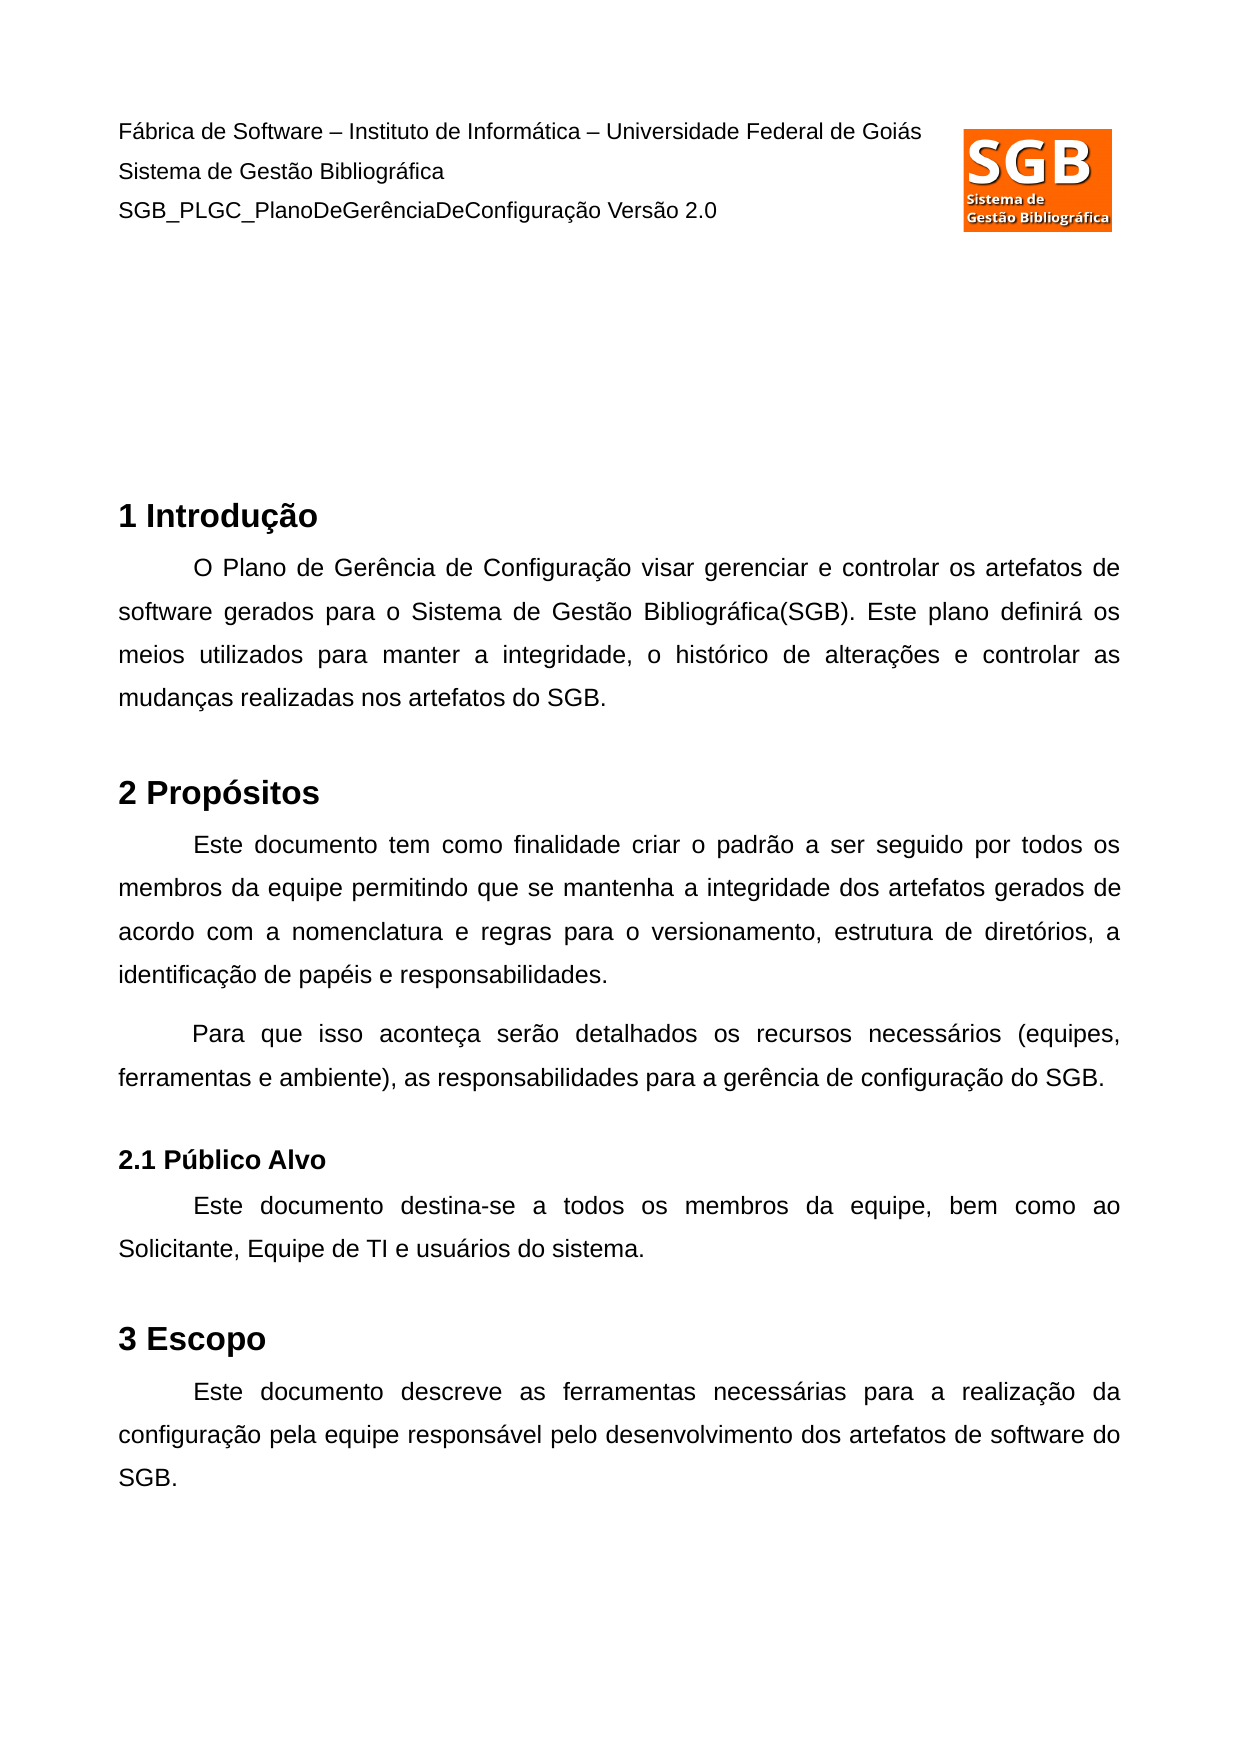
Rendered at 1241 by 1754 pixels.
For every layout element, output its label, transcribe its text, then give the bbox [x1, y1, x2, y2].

text Este documento tem como finalidade criar o padrão a ser seguido por todos os membros da equipe permitindo que se mantenha a integridade dos artefatos gerados de acordo com a nomenclatura e regras para o versionamento, estrutura de diretórios, a identificação de papéis e responsabilidades. [118, 830, 1122, 988]
subtitle 1 Introdução [118, 496, 1122, 534]
text Este documento destina-se a todos os membros da equipe, bem como ao Solicitante, Equipe de TI e usuários do sistema. [118, 1191, 1122, 1263]
subtitle 3 Escopo [118, 1319, 1122, 1357]
text O Plano de Gerência de Configuração visar gerenciar e controlar os artefatos de software gerados para o Sistema de Gestão Bibliográfica(SGB). Este plano definirá os meios utilizados para manter a integridade, o histórico de alterações e controlar as mudanças realizadas nos artefatos do SGB. [118, 553, 1122, 711]
text Este documento descreve as ferramentas necessárias para a realização da configuração pela equipe responsável pelo desenvolvimento dos artefatos de software do SGB. [118, 1377, 1122, 1492]
picture [963, 129, 1112, 232]
subtitle 2.1 Público Alvo [118, 1144, 1122, 1176]
subtitle 2 Propósitos [118, 773, 1122, 811]
text Para que isso aconteça serão detalhados os recursos necessários (equipes, ferramentas e ambiente), as responsabilidades para a gerência de configuração do SGB. [118, 1019, 1122, 1091]
